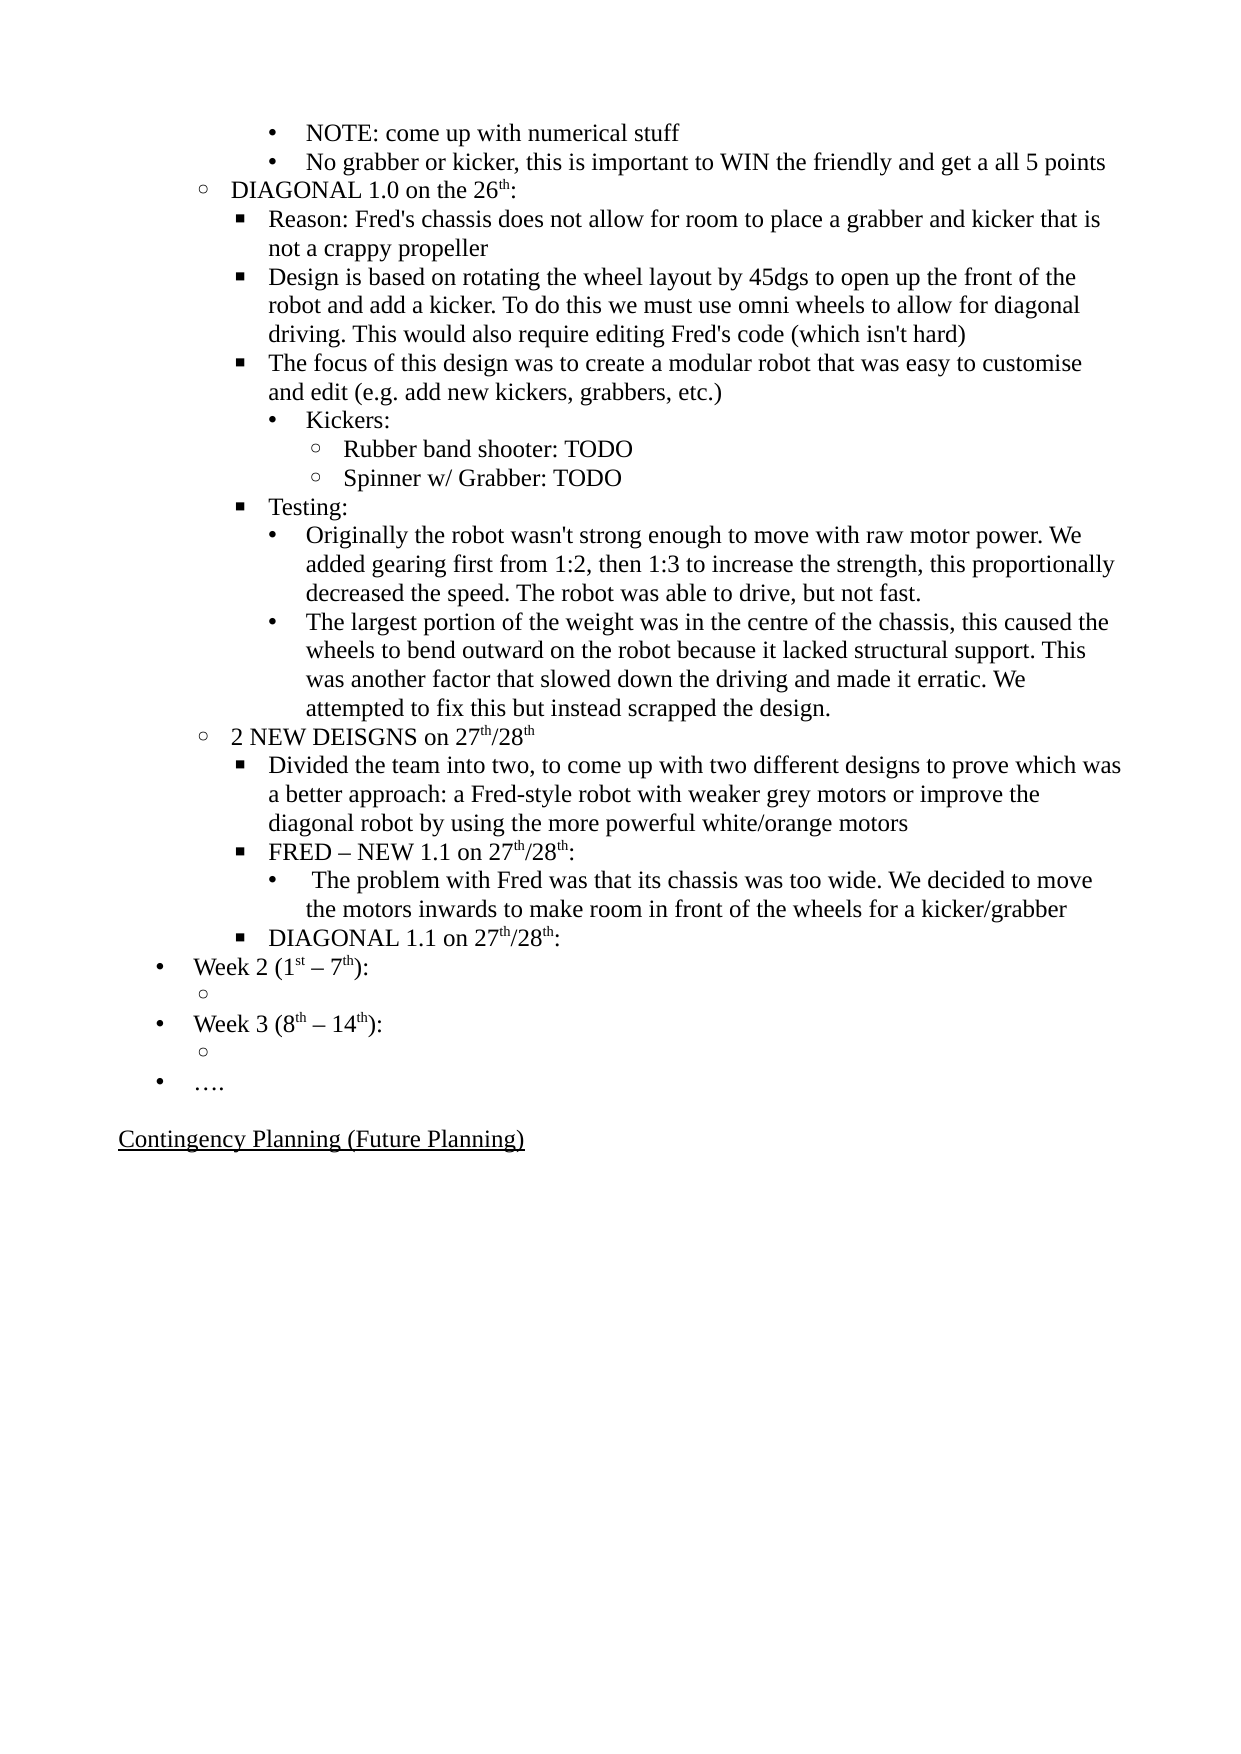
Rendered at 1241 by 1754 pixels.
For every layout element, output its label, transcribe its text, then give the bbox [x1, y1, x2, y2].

list Testing: [231, 492, 1122, 521]
list NOTE: come up with numerical stuff [268, 118, 1122, 147]
list FRED – NEW 1.1 on 27th/28th: [231, 837, 1122, 866]
list DIAGONAL 1.1 on 27th/28th: [231, 923, 1122, 952]
list Divided the team into two, to come up with two different designs to prove which was a better approach: a Fred-style robot with weaker grey motors or improve the diagonal robot by using the more powerful white/orange motors [231, 751, 1122, 837]
list Week 3 (8th – 14th): [156, 1009, 1122, 1038]
list The focus of this design was to create a modular robot that was easy to customise and edit (e.g. add new kickers, grabbers, etc.) [231, 348, 1122, 406]
list 2 NEW DEISGNS on 27th/28th [193, 722, 1122, 751]
list Week 2 (1st – 7th): [156, 952, 1122, 981]
list …. [156, 1067, 1122, 1096]
list The problem with Fred was that its chassis was too wide. We decided to move the motors inwards to make room in front of the wheels for a kicker/grabber [268, 866, 1122, 923]
text Contingency Planning (Future Planning) [118, 1124, 1122, 1153]
list Design is based on rotating the wheel layout by 45dgs to open up the front of the robot and add a kicker. To do this we must use omni wheels to allow for diagonal driving. This would also require editing Fred's code (which isn't hard) [231, 262, 1122, 348]
list DIAGONAL 1.0 on the 26th: [193, 176, 1122, 204]
list Reason: Fred's chassis does not allow for room to place a grabber and kicker that is not a crappy propeller [231, 204, 1122, 262]
list The largest portion of the weight was in the centre of the chassis, this caused the wheels to bend outward on the robot because it lacked structural support. This was another factor that slowed down the driving and made it erratic. We attempted to fix this but instead scrapped the design. [268, 607, 1122, 722]
list Spinner w/ Grabber: TODO [306, 463, 1122, 492]
list No grabber or kicker, this is important to WIN the friendly and get a all 5 points [268, 147, 1122, 176]
list Rubber band shooter: TODO [306, 434, 1122, 463]
list Originally the robot wasn't strong enough to move with raw motor power. We added gearing first from 1:2, then 1:3 to increase the strength, this proportionally decreased the speed. The robot was able to drive, but not fast. [268, 521, 1122, 607]
list Kickers: [268, 406, 1122, 434]
